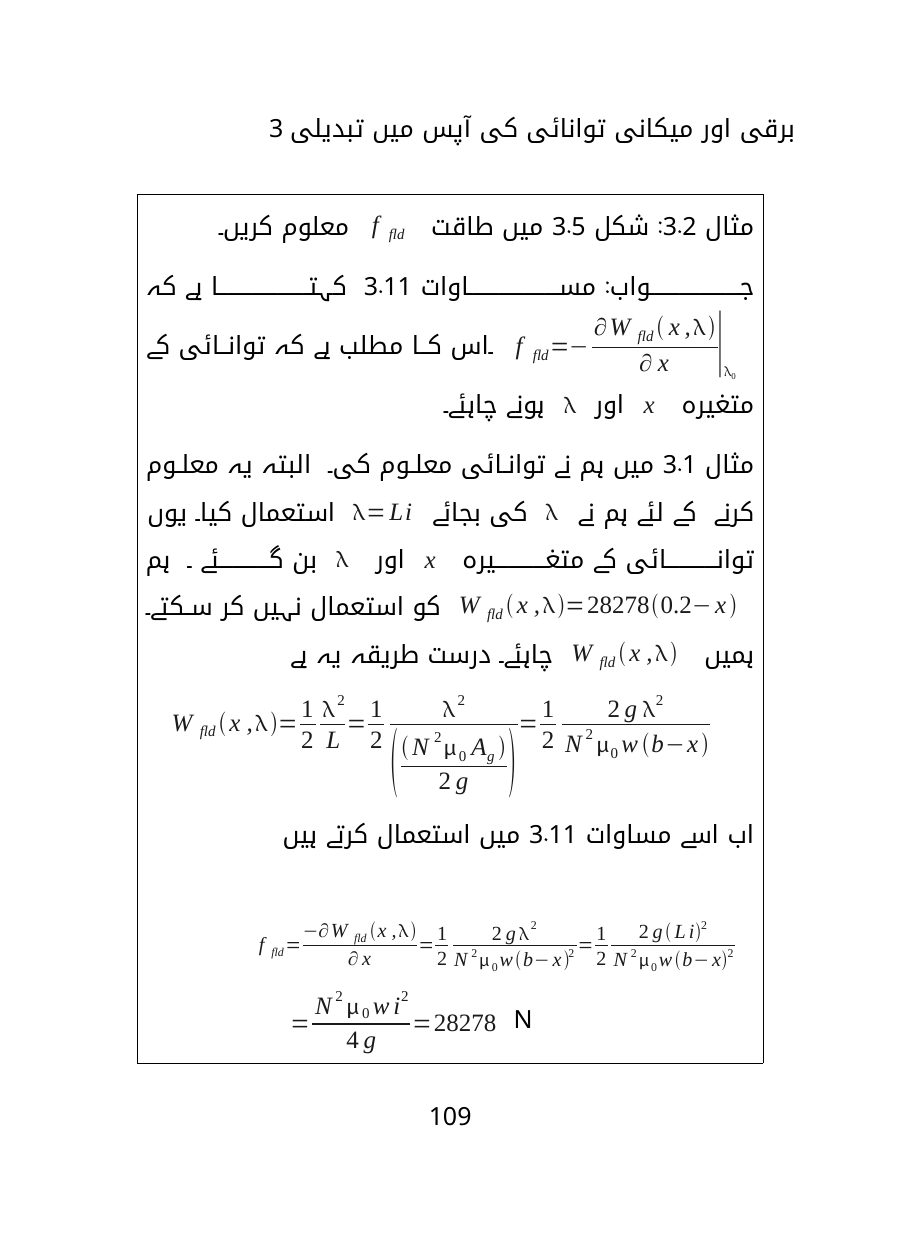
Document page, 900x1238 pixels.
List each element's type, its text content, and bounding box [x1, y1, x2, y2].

text مثال 3.2: شکل 3.5 میں طاقت معلوم کریں۔ [146, 203, 754, 251]
text جواب: مساوات 3.11 کہتا ہے کہ ۔اس کا مطلب ہے کہ توانائی کے متغیرہ اورہونے چاہئے۔ [146, 263, 754, 429]
text N [146, 987, 754, 1054]
text اب اسے مساوات 3.11 میں استعمال کرتے ہیں [146, 811, 754, 859]
text مثال 3.1 میں ہم نے توانائی معلوم کی۔ البتہ یہ معلوم کرنے کے لئے ہم نےکی بجائےاستعمال کیا۔ یوں توانائی کے متغیرہ اور بن گئے ۔ ہم کو استعمال نہیں کر سکتے۔ ہمیں چاہئے۔ درست طریقہ یہ ہے [146, 441, 754, 678]
